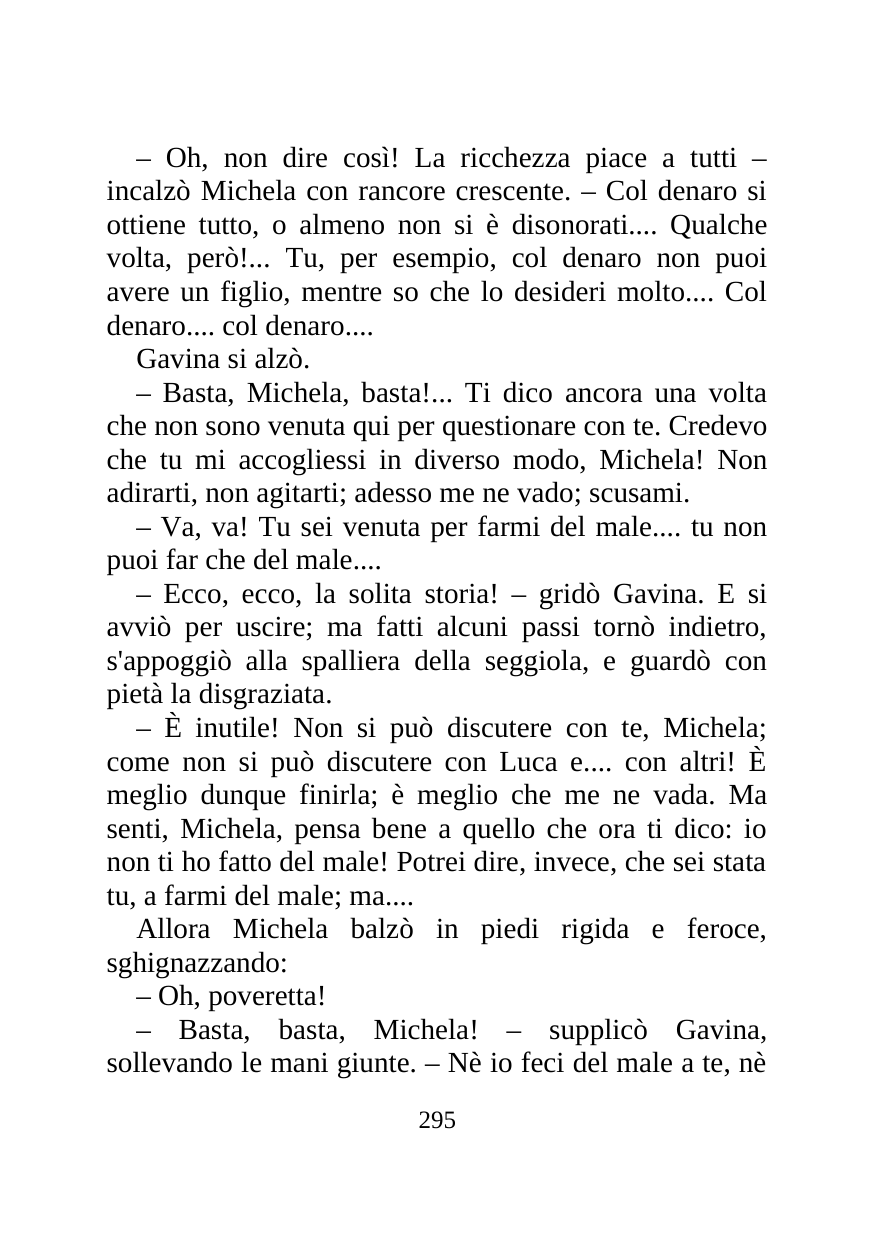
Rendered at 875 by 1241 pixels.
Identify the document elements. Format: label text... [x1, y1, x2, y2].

text – Ecco, ecco, la solita storia! – gridò Gavina. E si avviò per uscire; ma fatti alcuni passi tornò indietro, s'appoggiò alla spalliera della seggiola, e guardò con pietà la disgraziata. [106, 576, 768, 710]
text Allora Michela balzò in piedi rigida e feroce, sghignazzando: [106, 911, 768, 978]
text – Oh, poveretta! [106, 978, 768, 1012]
text Gavina si alzò. [106, 341, 768, 375]
text – È inutile! Non si può discutere con te, Michela; come non si può discutere con Luca e.... con altri! È meglio dunque finirla; è meglio che me ne vada. Ma senti, Michela, pensa bene a quello che ora ti dico: io non ti ho fatto del male! Potrei dire, invece, che sei stata tu, a farmi del male; ma.... [106, 710, 768, 911]
text – Basta, Michela, basta!... Ti dico ancora una volta che non sono venuta qui per questionare con te. Credevo che tu mi accogliessi in diverso modo, Michela! Non adirarti, non agitarti; adesso me ne vado; scusami. [106, 375, 768, 509]
text – Oh, non dire così! La ricchezza piace a tutti – incalzò Michela con rancore crescente. – Col denaro si ottiene tutto, o almeno non si è disonorati.... Qualche volta, però!... Tu, per esempio, col denaro non puoi avere un figlio, mentre so che lo desideri molto.... Col denaro.... col denaro.... [106, 140, 768, 341]
text – Basta, basta, Michela! – supplicò Gavina, sollevando le mani giunte. – Nè io feci del male a te, nè [106, 1012, 768, 1079]
text – Va, va! Tu sei venuta per farmi del male.... tu non puoi far che del male.... [106, 509, 768, 576]
